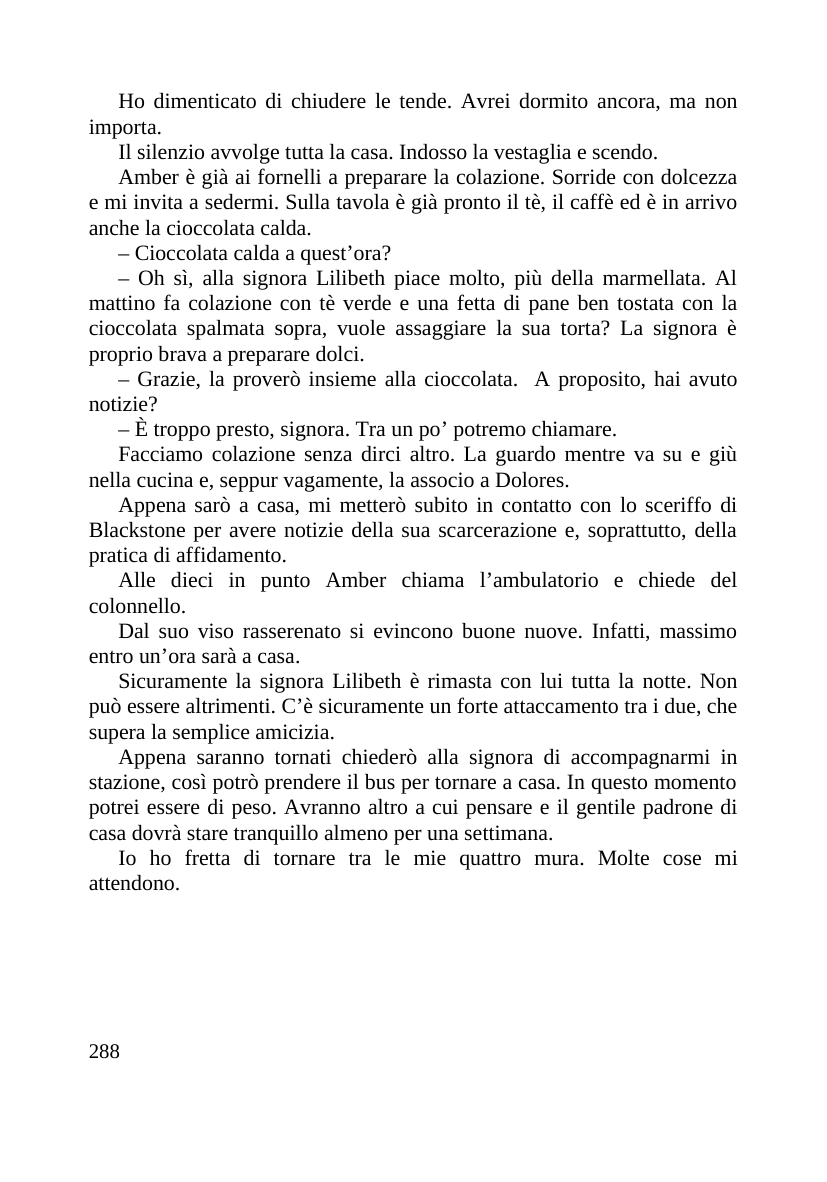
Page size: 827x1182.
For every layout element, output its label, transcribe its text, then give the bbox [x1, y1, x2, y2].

text Ho dimenticato di chiudere le tende. Avrei dormito ancora, ma non importa. [88, 88, 738, 139]
text – Grazie, la proverò insieme alla cioccolata. A proposito, hai avuto notizie? [88, 366, 738, 416]
text – Cioccolata calda a quest’ora? [88, 240, 738, 265]
text Appena saranno tornati chiederò alla signora di accompagnarmi in stazione, così potrò prendere il bus per tornare a casa. In questo momento potrei essere di peso. Avranno altro a cui pensare e il gentile padrone di casa dovrà stare tranquillo almeno per una settimana. [88, 744, 738, 845]
text – Oh sì, alla signora Lilibeth piace molto, più della marmellata. Al mattino fa colazione con tè verde e una fetta di pane ben tostata con la cioccolata spalmata sopra, vuole assaggiare la sua torta? La signora è proprio brava a preparare dolci. [88, 265, 738, 366]
text – È troppo presto, signora. Tra un po’ potremo chiamare. [88, 416, 738, 441]
text Dal suo viso rasserenato si evincono buone nuove. Infatti, massimo entro un’ora sarà a casa. [88, 618, 738, 668]
text Amber è già ai fornelli a preparare la colazione. Sorride con dolcezza e mi invita a sedermi. Sulla tavola è già pronto il tè, il caffè ed è in arrivo anche la cioccolata calda. [88, 164, 738, 240]
text Facciamo colazione senza dirci altro. La guardo mentre va su e giù nella cucina e, seppur vagamente, la associo a Dolores. [88, 441, 738, 492]
text Appena sarò a casa, mi metterò subito in contatto con lo sceriffo di Blackstone per avere notizie della sua scarcerazione e, soprattutto, della pratica di affidamento. [88, 492, 738, 567]
text Sicuramente la signora Lilibeth è rimasta con lui tutta la notte. Non può essere altrimenti. C’è sicuramente un forte attaccamento tra i due, che supera la semplice amicizia. [88, 668, 738, 744]
text Il silenzio avvolge tutta la casa. Indosso la vestaglia e scendo. [88, 139, 738, 164]
text Io ho fretta di tornare tra le mie quattro mura. Molte cose mi attendono. [88, 845, 738, 895]
text Alle dieci in punto Amber chiama l’ambulatorio e chiede del colonnello. [88, 567, 738, 618]
